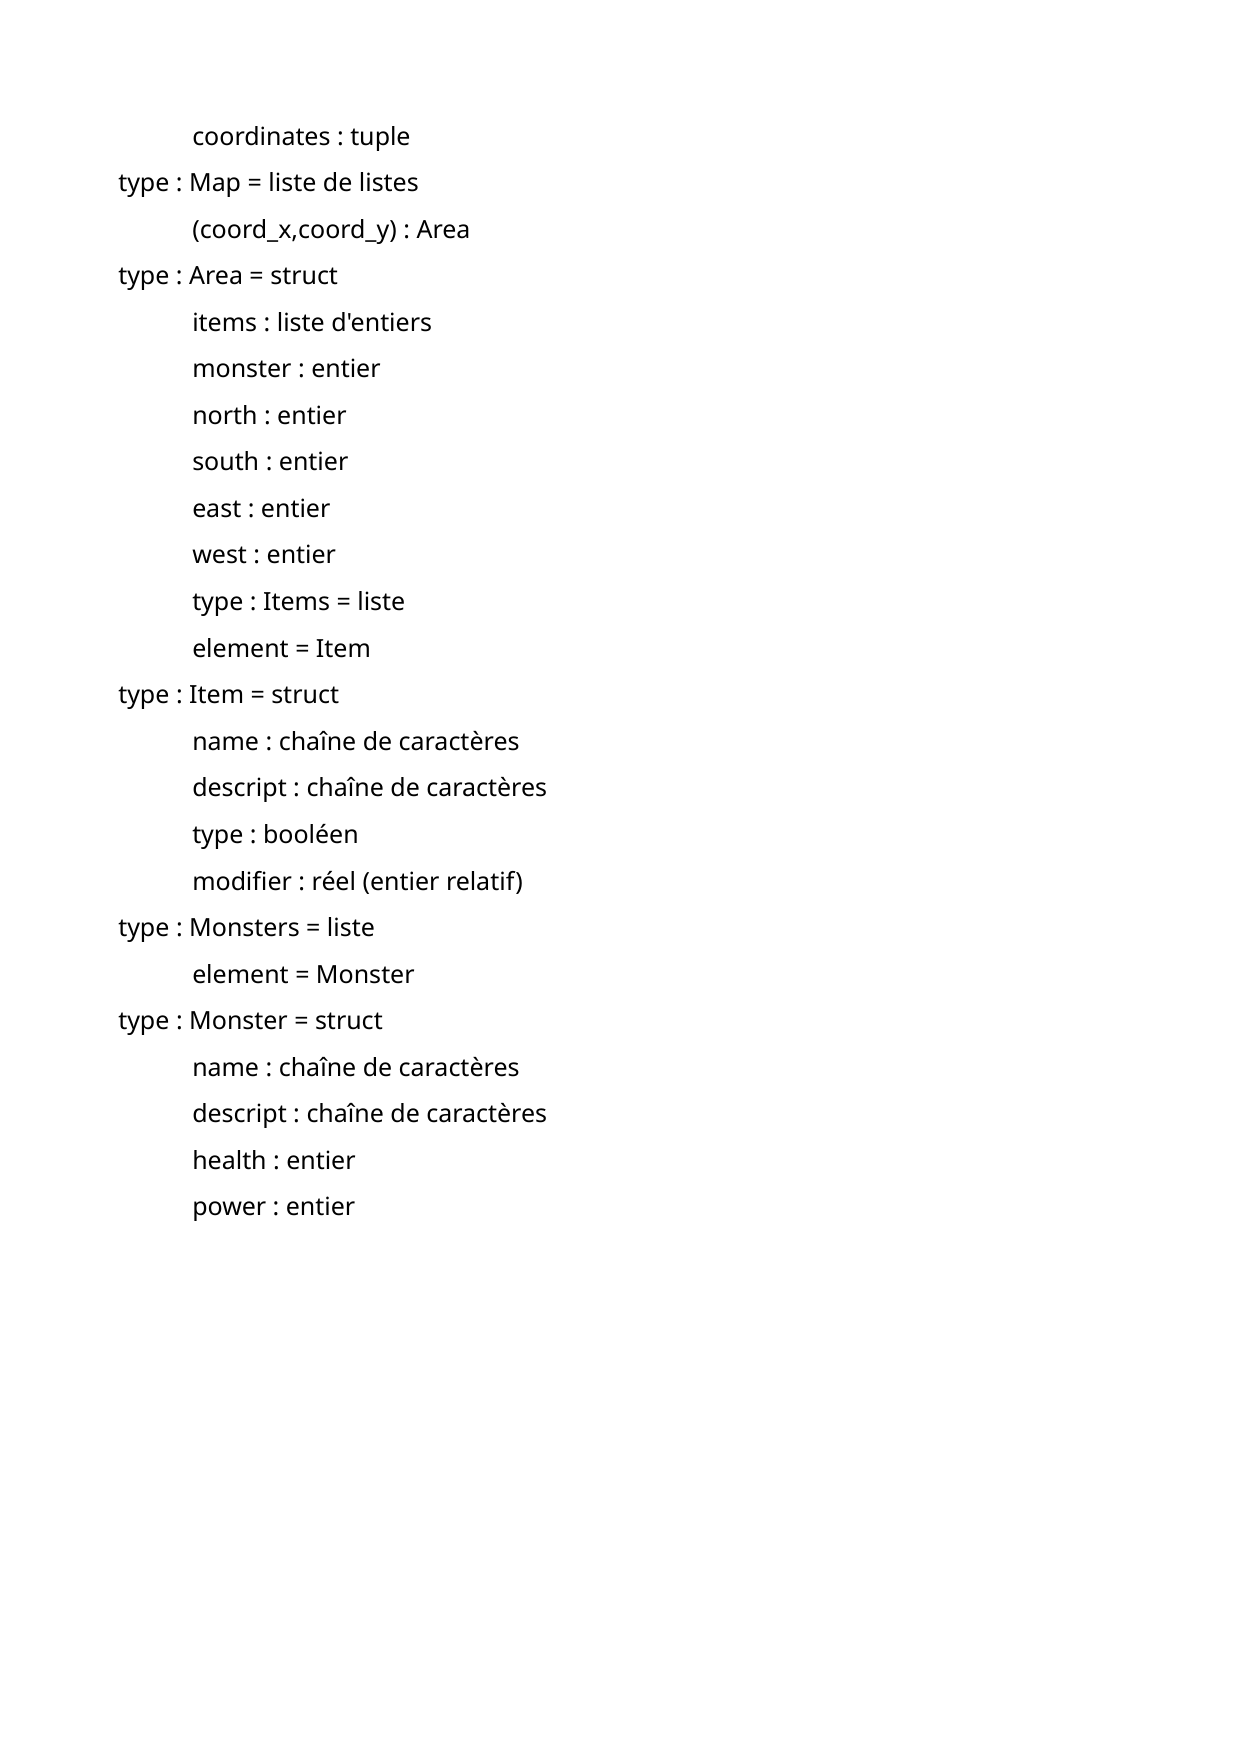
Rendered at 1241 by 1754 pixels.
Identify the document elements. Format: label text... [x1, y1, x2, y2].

text south : entier [118, 444, 1122, 478]
text type : Items = liste [118, 584, 1122, 618]
text health : entier [118, 1142, 1122, 1177]
text power : entier [118, 1189, 1122, 1223]
text monster : entier [118, 351, 1122, 385]
text type : Item = struct [118, 677, 1122, 711]
text type : Monsters = liste [118, 910, 1122, 944]
text items : liste d'entiers [118, 304, 1122, 338]
text element = Item [118, 630, 1122, 664]
text descript : chaîne de caractères [118, 1096, 1122, 1130]
text name : chaîne de caractères [118, 723, 1122, 757]
text east : entier [118, 491, 1122, 525]
text west : entier [118, 537, 1122, 571]
text north : entier [118, 397, 1122, 432]
text coordinates : tuple [118, 118, 1122, 152]
text name : chaîne de caractères [118, 1049, 1122, 1083]
text type : booléen [118, 817, 1122, 851]
text type : Monster = struct [118, 1003, 1122, 1037]
text modifier : réel (entier relatif) [118, 863, 1122, 897]
text type : Area = struct [118, 258, 1122, 292]
text (coord_x,coord_y) : Area [118, 211, 1122, 245]
text element = Monster [118, 956, 1122, 990]
text type : Map = liste de listes [118, 165, 1122, 199]
text descript : chaîne de caractères [118, 770, 1122, 804]
